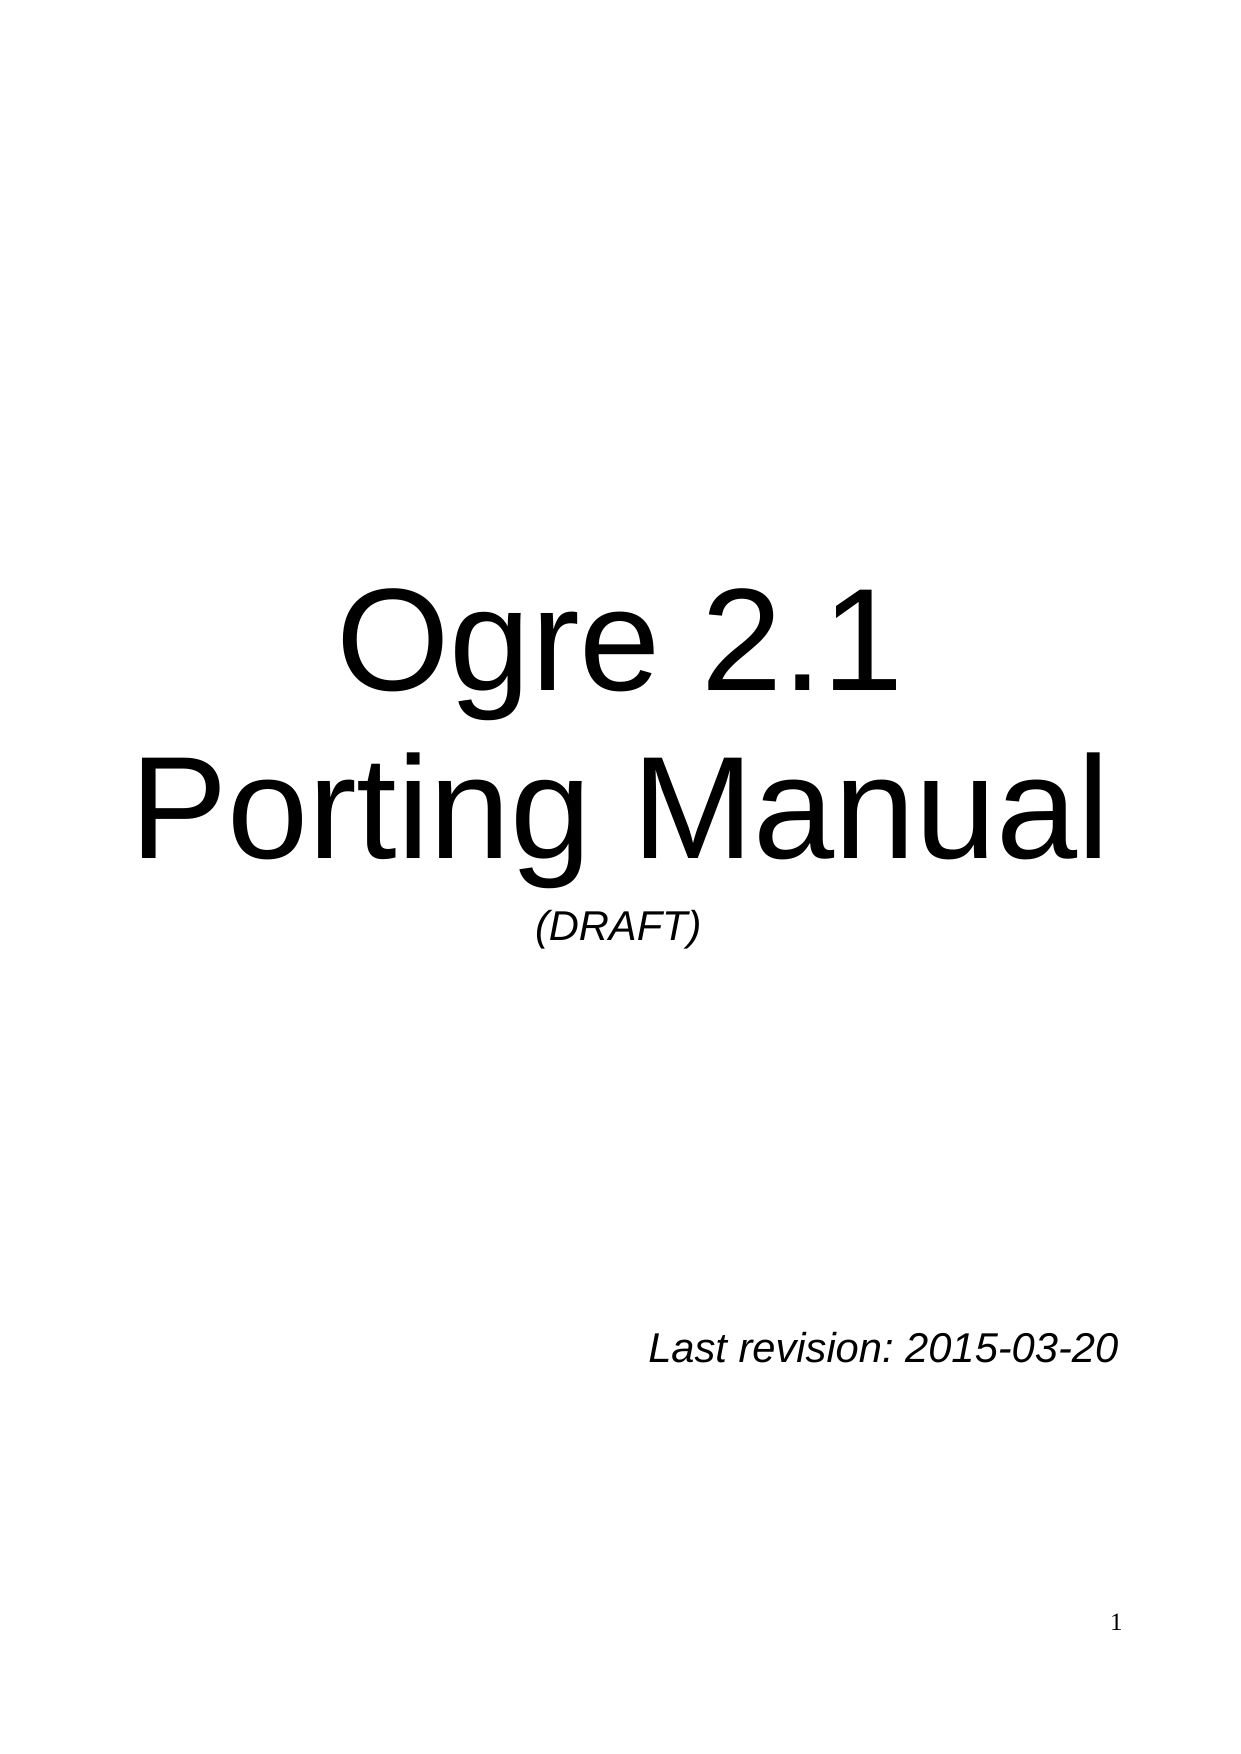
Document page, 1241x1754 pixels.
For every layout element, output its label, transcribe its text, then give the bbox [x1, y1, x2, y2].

subtitle Ogre 2.1 Porting Manual [118, 553, 1122, 889]
text (DRAFT) [118, 901, 1122, 949]
text Last revision: 2015-03-20 [118, 1323, 1122, 1371]
